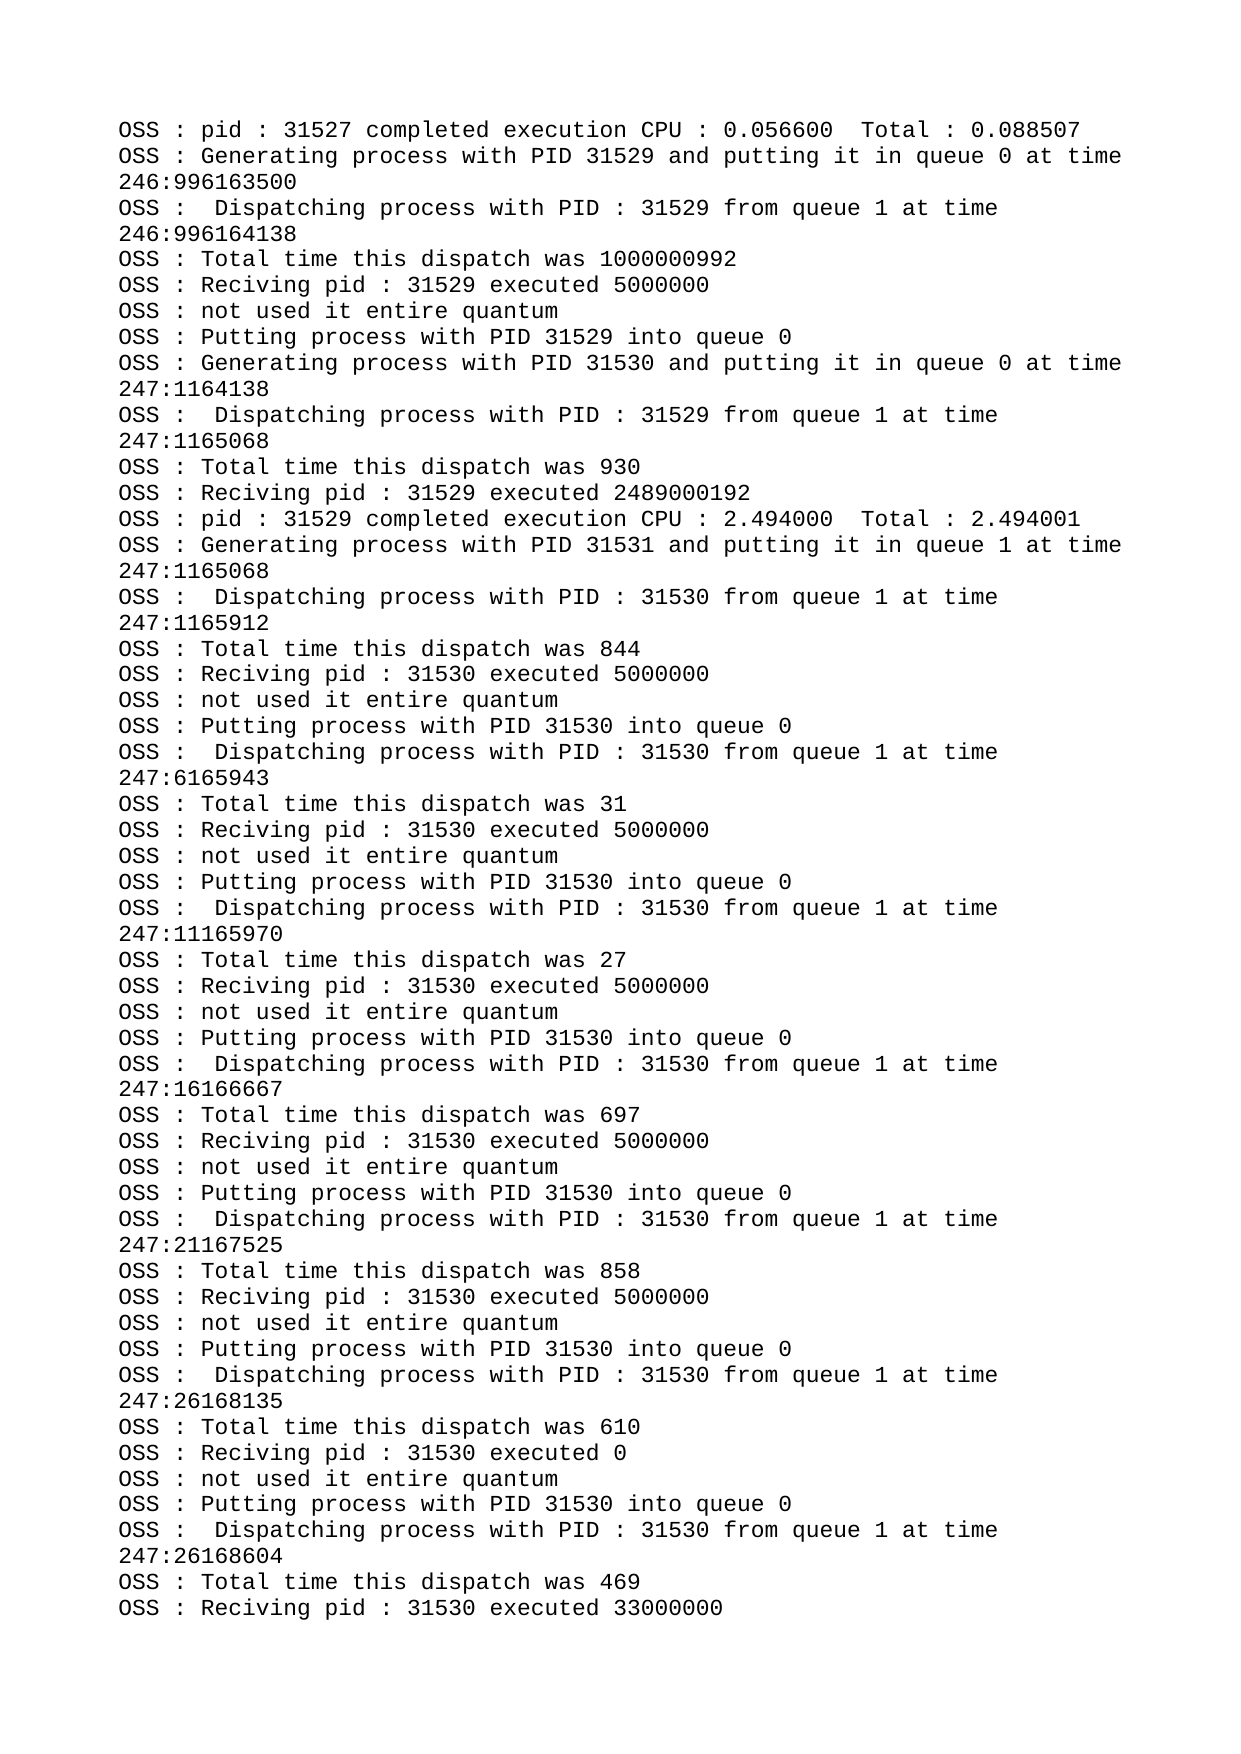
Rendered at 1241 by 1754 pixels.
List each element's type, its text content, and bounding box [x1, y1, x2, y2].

text OSS : Reciving pid : 31530 executed 5000000 [118, 1285, 1122, 1311]
text OSS : Total time this dispatch was 469 [118, 1571, 1122, 1597]
text OSS : Putting process with PID 31529 into queue 0 [118, 326, 1122, 352]
text OSS : Reciving pid : 31529 executed 2489000192 [118, 481, 1122, 507]
text OSS : Dispatching process with PID : 31530 from queue 1 at time 247:16166667 [118, 1052, 1122, 1104]
text OSS : Dispatching process with PID : 31530 from queue 1 at time 247:11165970 [118, 896, 1122, 948]
text OSS : not used it entire quantum [118, 1311, 1122, 1337]
text OSS : Reciving pid : 31530 executed 5000000 [118, 974, 1122, 1000]
text OSS : Total time this dispatch was 844 [118, 637, 1122, 663]
text OSS : Putting process with PID 31530 into queue 0 [118, 1337, 1122, 1363]
text OSS : Dispatching process with PID : 31530 from queue 1 at time 247:26168135 [118, 1363, 1122, 1415]
text OSS : Putting process with PID 31530 into queue 0 [118, 870, 1122, 896]
text OSS : Dispatching process with PID : 31530 from queue 1 at time 247:1165912 [118, 585, 1122, 637]
text OSS : Total time this dispatch was 1000000992 [118, 248, 1122, 274]
text OSS : Dispatching process with PID : 31529 from queue 1 at time 246:996164138 [118, 196, 1122, 248]
text OSS : Total time this dispatch was 31 [118, 792, 1122, 818]
text OSS : Total time this dispatch was 610 [118, 1415, 1122, 1441]
text OSS : Reciving pid : 31530 executed 33000000 [118, 1597, 1122, 1622]
text OSS : not used it entire quantum [118, 689, 1122, 715]
text OSS : Total time this dispatch was 930 [118, 455, 1122, 481]
text OSS : not used it entire quantum [118, 844, 1122, 870]
text OSS : not used it entire quantum [118, 300, 1122, 326]
text OSS : pid : 31527 completed execution CPU : 0.056600 Total : 0.088507 [118, 118, 1122, 144]
text OSS : not used it entire quantum [118, 1467, 1122, 1493]
text OSS : Total time this dispatch was 27 [118, 948, 1122, 974]
text OSS : Dispatching process with PID : 31530 from queue 1 at time 247:6165943 [118, 741, 1122, 792]
text OSS : Putting process with PID 31530 into queue 0 [118, 1026, 1122, 1052]
text OSS : Reciving pid : 31530 executed 0 [118, 1441, 1122, 1467]
text OSS : Putting process with PID 31530 into queue 0 [118, 1493, 1122, 1519]
text OSS : not used it entire quantum [118, 1000, 1122, 1026]
text OSS : Total time this dispatch was 858 [118, 1259, 1122, 1285]
text OSS : Generating process with PID 31529 and putting it in queue 0 at time 246:996163500 [118, 144, 1122, 196]
text OSS : Generating process with PID 31531 and putting it in queue 1 at time 247:1165068 [118, 533, 1122, 585]
text OSS : Putting process with PID 31530 into queue 0 [118, 1182, 1122, 1207]
text OSS : Generating process with PID 31530 and putting it in queue 0 at time 247:1164138 [118, 352, 1122, 403]
text OSS : Reciving pid : 31529 executed 5000000 [118, 274, 1122, 300]
text OSS : not used it entire quantum [118, 1156, 1122, 1182]
text OSS : Putting process with PID 31530 into queue 0 [118, 715, 1122, 741]
text OSS : Reciving pid : 31530 executed 5000000 [118, 818, 1122, 844]
text OSS : Reciving pid : 31530 executed 5000000 [118, 663, 1122, 689]
text OSS : Dispatching process with PID : 31530 from queue 1 at time 247:21167525 [118, 1207, 1122, 1259]
text OSS : Dispatching process with PID : 31530 from queue 1 at time 247:26168604 [118, 1519, 1122, 1571]
text OSS : pid : 31529 completed execution CPU : 2.494000 Total : 2.494001 [118, 507, 1122, 533]
text OSS : Reciving pid : 31530 executed 5000000 [118, 1130, 1122, 1156]
text OSS : Dispatching process with PID : 31529 from queue 1 at time 247:1165068 [118, 403, 1122, 455]
text OSS : Total time this dispatch was 697 [118, 1104, 1122, 1130]
